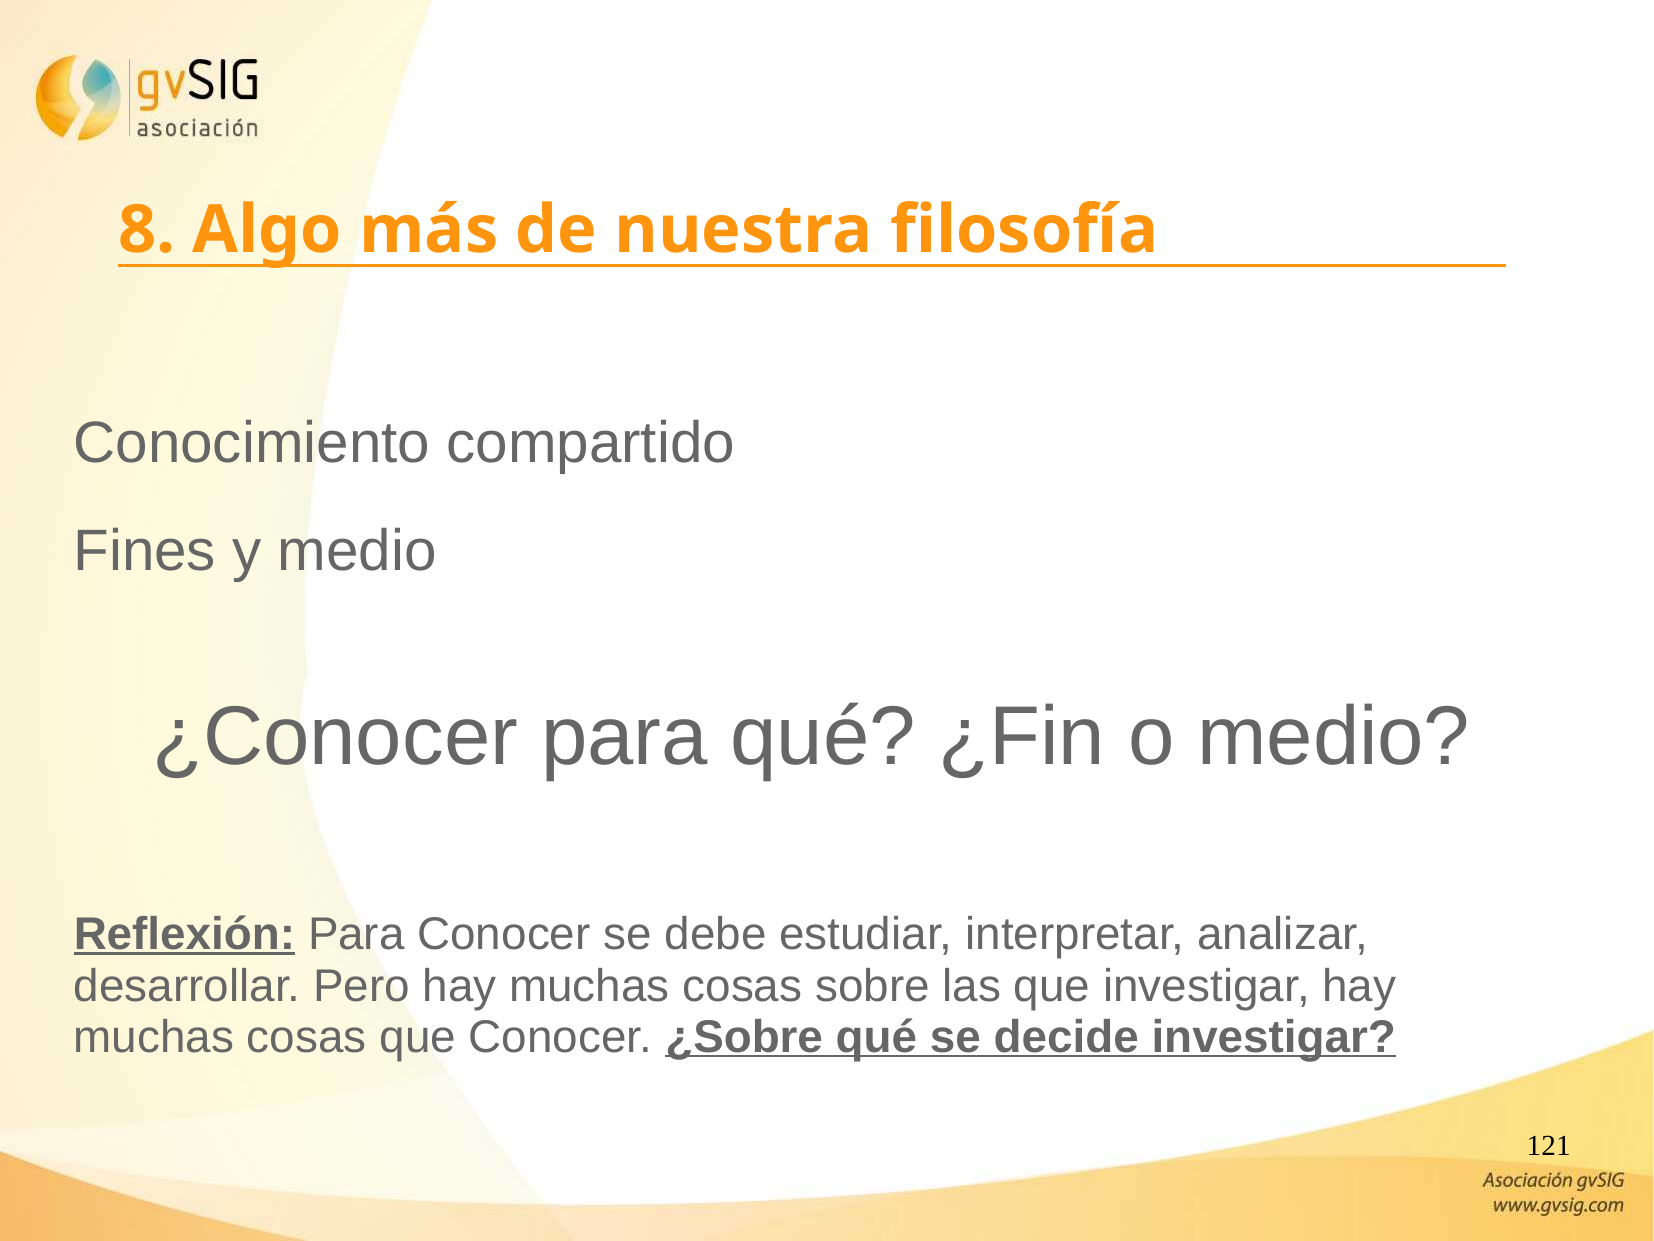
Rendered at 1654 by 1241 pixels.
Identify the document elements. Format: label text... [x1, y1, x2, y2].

text_box Conocimiento compartido Fines y medio ¿Conocer para qué? ¿Fin o medio? Reflexión: Para Conocer se debe estudiar, interpretar, analizar, desarrollar. Pero hay muchas cosas sobre las que investigar, hay muchas cosas que Conocer. ¿Sobre qué se decide investigar? [59, 318, 1565, 1070]
picture [0, 0, 1654, 1241]
title 8. Algo más de nuestra filosofía [118, 177, 1607, 276]
